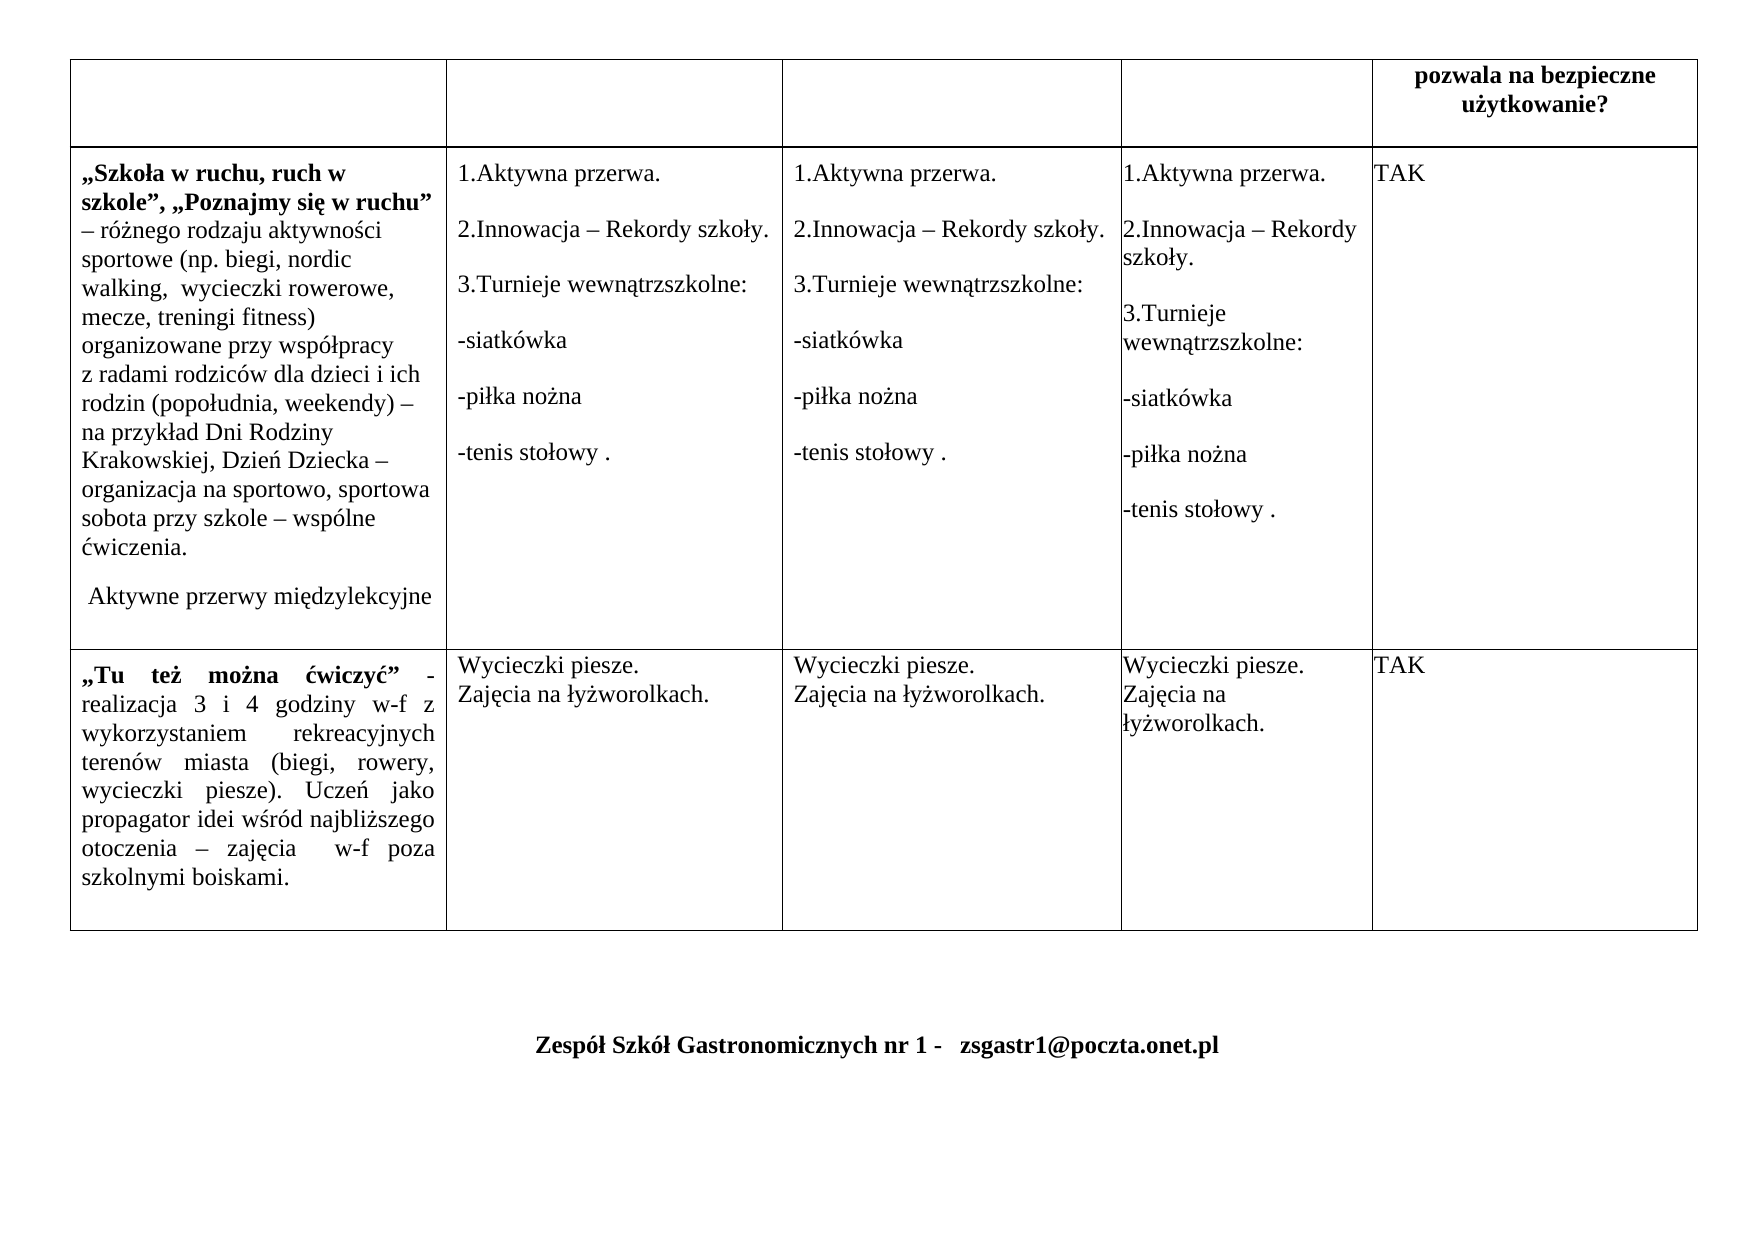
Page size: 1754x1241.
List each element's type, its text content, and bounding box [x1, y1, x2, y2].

table_cell Wycieczki piesze. Zajęcia na łyżworolkach. [783, 650, 1121, 930]
table_cell [71, 60, 446, 146]
table_cell 1.Aktywna przerwa. 2.Innowacja – Rekordy szkoły. 3.Turnieje wewnątrzszkolne: -siatkówka -piłka nożna -tenis stołowy . [783, 148, 1121, 649]
table_cell „Tu też można ćwiczyć” - realizacja 3 i 4 godziny w-f z wykorzystaniem rekreacyjnych terenów miasta (biegi, rowery, wycieczki piesze). Uczeń jako propagator idei wśród najbliższego otoczenia – zajęcia w-f poza szkolnymi boiskami. [71, 650, 446, 930]
table_cell TAK [1373, 148, 1697, 649]
table_cell Wycieczki piesze. Zajęcia na łyżworolkach. [447, 650, 782, 930]
table_cell [1122, 60, 1372, 146]
table_cell - pozwala na bezpieczne użytkowanie? [1373, 60, 1697, 146]
table_cell „Szkoła w ruchu, ruch w szkole”, „Poznajmy się w ruchu” – różnego rodzaju aktywności sportowe (np. biegi, nordic walking, wycieczki rowerowe, mecze, treningi fitness) organizowane przy współpracy z radami rodziców dla dzieci i ich rodzin (popołudnia, weekendy) – na przykład Dni Rodziny Krakowskiej, Dzień Dziecka – organizacja na sportowo, sportowa sobota przy szkole – wspólne ćwiczenia. Aktywne przerwy międzylekcyjne [71, 148, 446, 649]
table_cell [447, 60, 782, 146]
table_cell TAK [1373, 650, 1697, 930]
table_cell [783, 60, 1121, 146]
text Zespół Szkół Gastronomicznych nr 1 - zzsgastr1@poczta.onet.pl [148, 1030, 1606, 1059]
table_cell 1.Aktywna przerwa. 2.Innowacja – Rekordy szkoły. 3.Turnieje wewnątrzszkolne: -siatkówka -piłka nożna -tenis stołowy . [1122, 148, 1372, 649]
table_cell Wycieczki piesze. Zajęcia na łyżworolkach. [1122, 650, 1372, 930]
table_cell 1.Aktywna przerwa. 2.Innowacja – Rekordy szkoły. 3.Turnieje wewnątrzszkolne: -siatkówka -piłka nożna -tenis stołowy . [447, 148, 782, 649]
